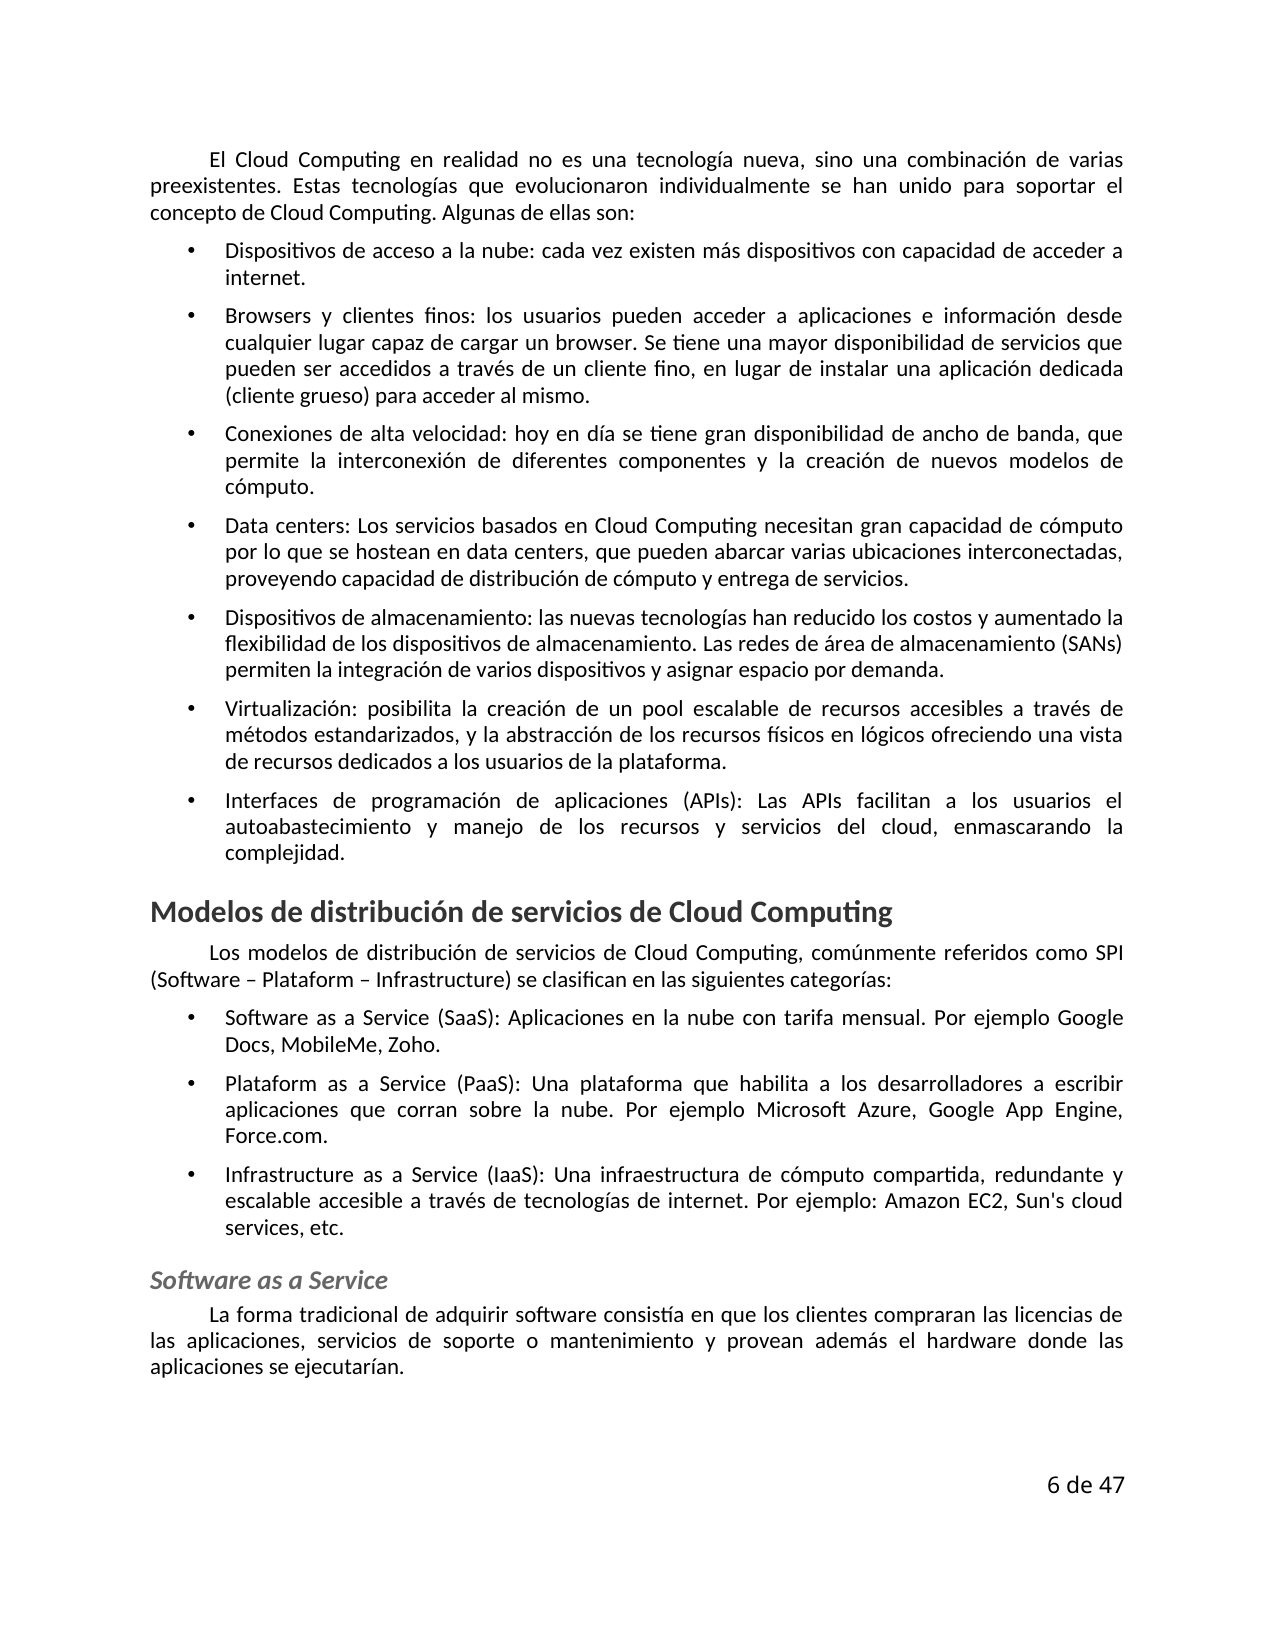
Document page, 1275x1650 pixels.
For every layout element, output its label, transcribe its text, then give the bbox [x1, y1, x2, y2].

list Plataform as a Service (PaaS): Una plataforma que habilita a los desarrolladores a escribir aplicaciones que corran sobre la nube. Por ejemplo Microsoft Azure, Google App Engine, Force.com. [187, 1074, 1125, 1149]
text El Cloud Computing en realidad no es una tecnología nueva, sino una combinación de varias preexistentes. Estas tecnologías que evolucionaron individualmente se han unido para soportar el concepto de Cloud Computing. Algunas de ellas son: [150, 150, 1125, 226]
list Data centers: Los servicios basados en Cloud Computing necesitan gran capacidad de cómputo por lo que se hostean en data centers, que pueden abarcar varias ubicaciones interconectadas, proveyendo capacidad de distribución de cómputo y entrega de servicios. [187, 516, 1125, 592]
list Dispositivos de acceso a la nube: cada vez existen más dispositivos con capacidad de acceder a internet. [187, 242, 1125, 291]
subtitle Software as a Service [150, 1269, 1125, 1297]
list Browsers y clientes finos: los usuarios pueden acceder a aplicaciones e información desde cualquier lugar capaz de cargar un browser. Se tiene una mayor disponibilidad de servicios que pueden ser accedidos a través de un cliente fino, en lugar de instalar una aplicación dedicada (cliente grueso) para acceder al mismo. [187, 307, 1125, 409]
list Conexiones de alta velocidad: hoy en día se tiene gran disponibilidad de ancho de banda, que permite la interconexión de diferentes componentes y la creación de nuevos modelos de cómputo. [187, 425, 1125, 500]
list Software as a Service (SaaS): Aplicaciones en la nube con tarifa mensual. Por ejemplo Google Docs, MobileMe, Zoho. [187, 1009, 1125, 1058]
list Dispositivos de almacenamiento: las nuevas tecnologías han reducido los costos y aumentado la flexibilidad de los dispositivos de almacenamiento. Las redes de área de almacenamiento (SANs) permiten la integración de varios dispositivos y asignar espacio por demanda. [187, 608, 1125, 683]
text La forma tradicional de adquirir software consistía en que los clientes compraran las licencias de las aplicaciones, servicios de soporte o mantenimiento y provean además el hardware donde las aplicaciones se ejecutarían. [150, 1305, 1125, 1380]
subtitle Modelos de distribución de servicios de Cloud Computing [150, 899, 1125, 930]
text Los modelos de distribución de servicios de Cloud Computing, comúnmente referidos como SPI (Software – Plataform – Infrastructure) se clasifican en las siguientes categorías: [150, 943, 1125, 993]
list Interfaces de programación de aplicaciones (APIs): Las APIs facilitan a los usuarios el autoabastecimiento y manejo de los recursos y servicios del cloud, enmascarando la complejidad. [187, 791, 1125, 867]
list Infrastructure as a Service (IaaS): Una infraestructura de cómputo compartida, redundante y escalable accesible a través de tecnologías de internet. Por ejemplo: Amazon EC2, Sun's cloud services, etc. [187, 1165, 1125, 1241]
list Virtualización: posibilita la creación de un pool escalable de recursos accesibles a través de métodos estandarizados, y la abstracción de los recursos físicos en lógicos ofreciendo una vista de recursos dedicados a los usuarios de la plataforma. [187, 699, 1125, 775]
